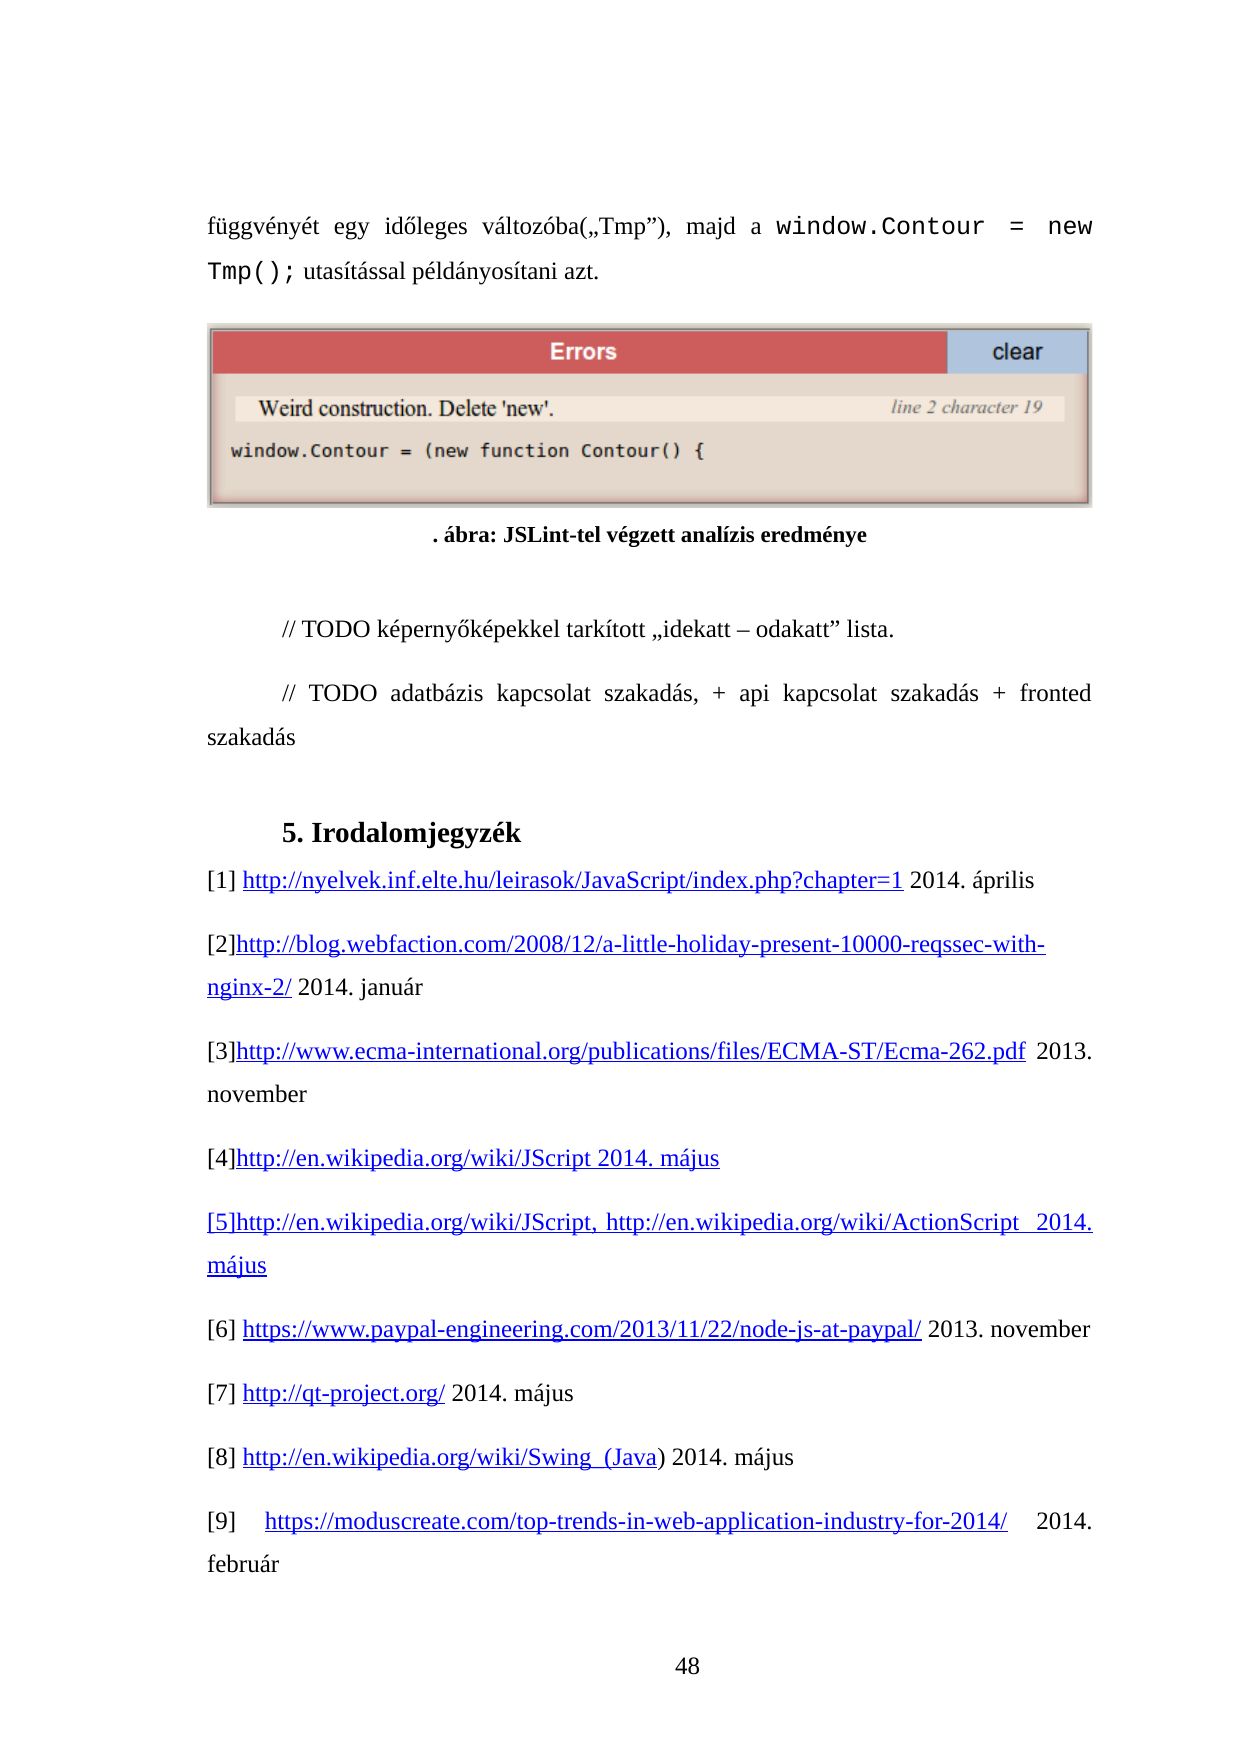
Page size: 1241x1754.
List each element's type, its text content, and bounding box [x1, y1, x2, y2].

text [6] https://www.paypal-engineering.com/2013/11/22/node-js-at-paypal/ 2013. november [207, 1314, 1092, 1343]
text [1] http://nyelvek.inf.elte.hu/leirasok/JavaScript/index.php?chapter=1 2014. április [207, 865, 1092, 894]
text május [207, 1233, 1092, 1279]
text // TODO képernyőképekkel tarkított „idekatt – odakatt” lista. [207, 614, 1092, 643]
text [2]http://blog.webfaction.com/2008/12/a-little-holiday-present-10000-reqssec-with-nginx-2/ 2014. január [207, 929, 1092, 1001]
text [4]http://en.wikipedia.org/wiki/JScript 2014. május [207, 1143, 1092, 1172]
text [8] http://en.wikipedia.org/wiki/Swing_(Java) 2014. május [207, 1442, 1092, 1471]
text // TODO adatbázis kapcsolat szakadás, + api kapcsolat szakadás + fronted szakadás [207, 678, 1092, 750]
subtitle 5. Irodalomjegyzék [207, 815, 1092, 848]
text függvényét egy időleges változóba(„Tmp”), majd a window.Contour = new Tmp(); utasítással példányosítani azt. [207, 211, 1092, 287]
picture [206, 323, 1093, 508]
text [7] http://qt-project.org/ 2014. május [207, 1378, 1092, 1407]
text [9] https://moduscreate.com/top-trends-in-web-application-industry-for-2014/ 2014. február [207, 1506, 1092, 1578]
text . ábra: JSLint-tel végzett analízis eredménye [207, 508, 1092, 547]
text [5]http://en.wikipedia.org/wiki/JScript, http://en.wikipedia.org/wiki/ActionScript 2014. [207, 1207, 1092, 1232]
text [3]http://www.ecma-international.org/publications/files/ECMA-ST/Ecma-262.pdf 2013. november [207, 1036, 1092, 1108]
